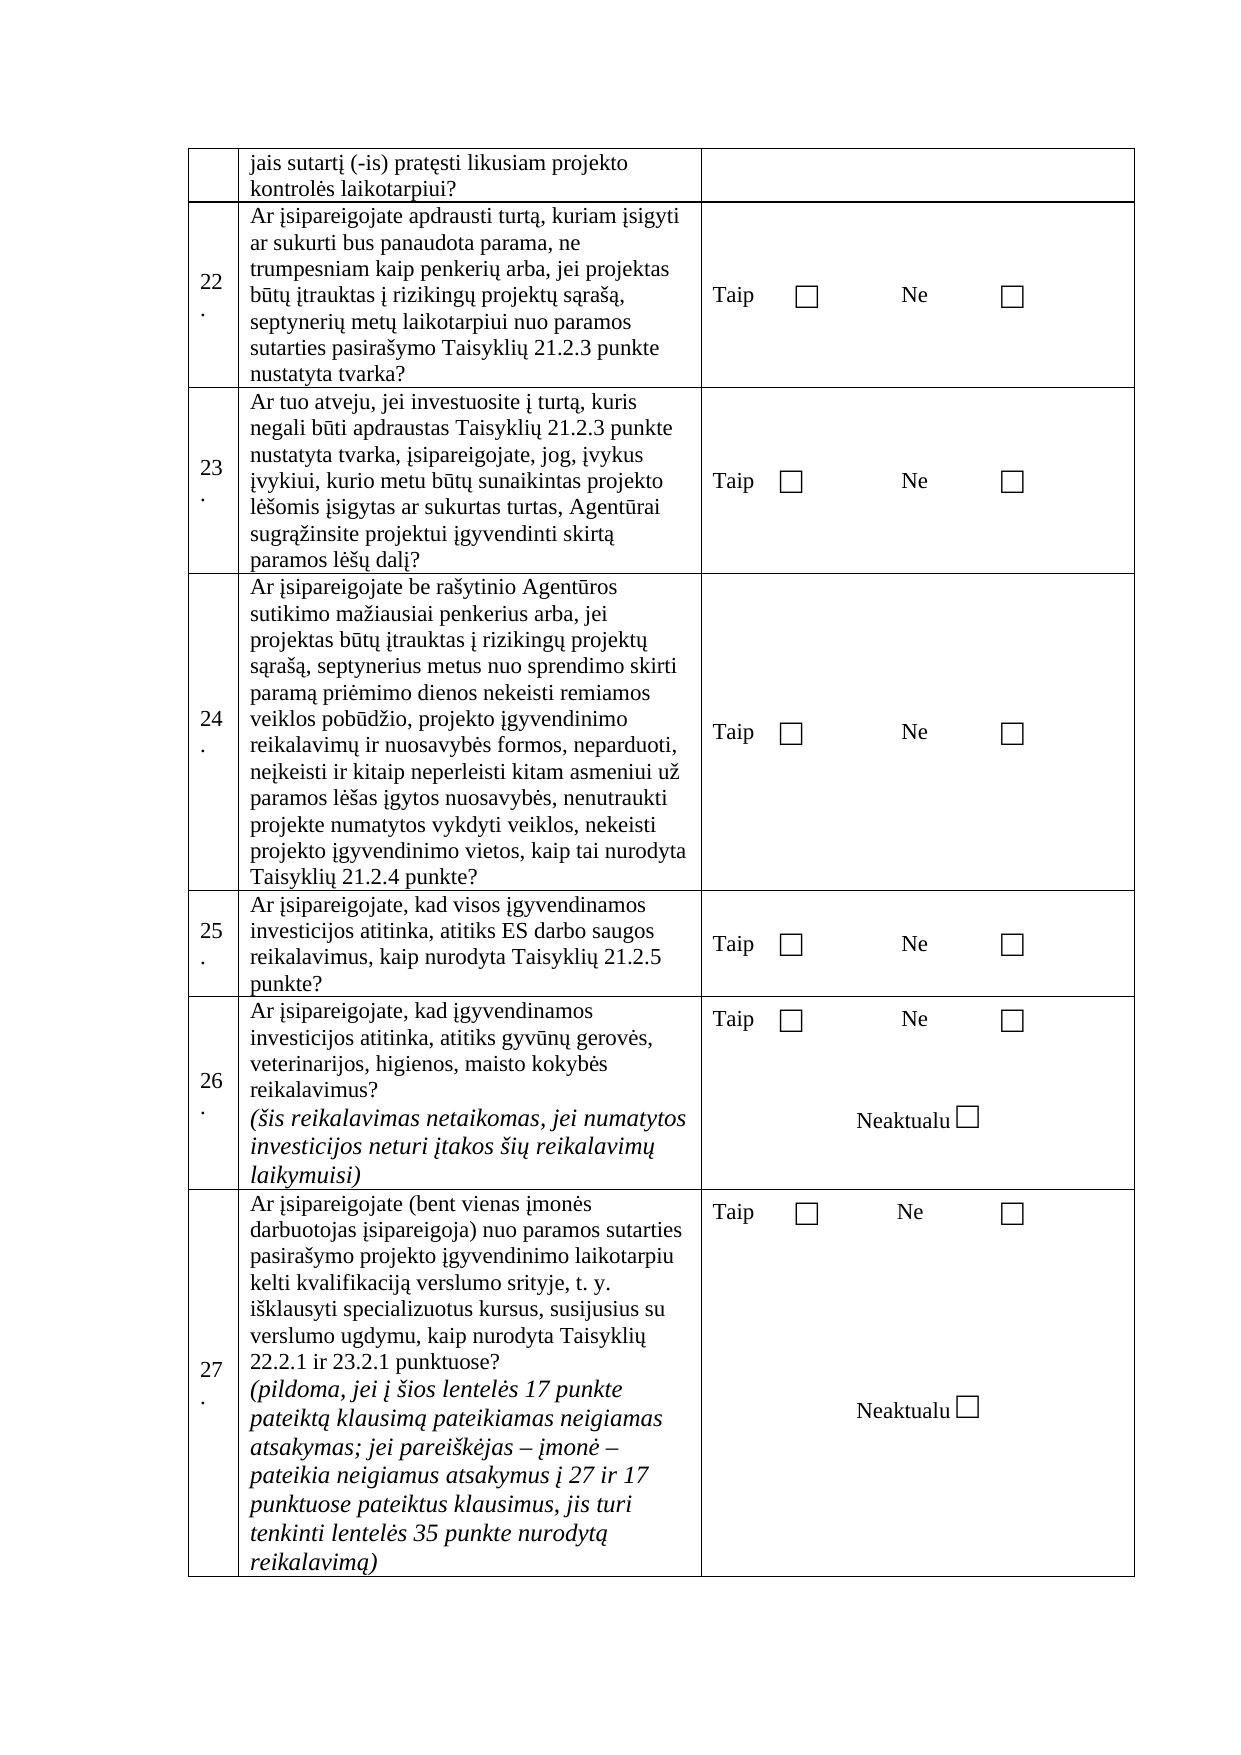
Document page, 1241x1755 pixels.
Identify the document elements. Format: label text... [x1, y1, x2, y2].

table_cell □ [768, 574, 890, 890]
table_cell 22. [189, 203, 238, 387]
table_cell Taip [702, 891, 768, 996]
table_cell 26. [189, 997, 238, 1189]
table_cell Ar įsipareigojate (bent vienas įmonės darbuotojas įsipareigoja) nuo paramos sutarties pasirašymo projekto įgyvendinimo laikotarpiu kelti kvalifikaciją verslumo srityje, t. y. išklausyti specializuotus kursus, susijusius su verslumo ugdymu, kaip nurodyta Taisyklių 22.2.1 ir 23.2.1 punktuose? (pildoma, jei į šios lentelės 17 punkte pateiktą klausimą pateikiamas neigiamas atsakymas; jei pareiškėjas – įmonė – pateikia neigiamus atsakymus į 27 ir 17 punktuose pateiktus klausimus, jis turi tenkinti lentelės 35 punkte nurodytą reikalavimą) [239, 1190, 701, 1576]
table_cell 23. [189, 388, 238, 572]
table_cell □ [990, 574, 1134, 890]
table_cell [890, 149, 989, 201]
table_cell □ [784, 203, 890, 387]
table_cell Ar įsipareigojate apdrausti turtą, kuriam įsigyti ar sukurti bus panaudota parama, ne trumpesniam kaip penkerių arba, jei projektas būtų įtrauktas į rizikingų projektų sąrašą, septynerių metų laikotarpiui nuo paramos sutarties pasirašymo Taisyklių 21.2.3 punkte nustatyta tvarka? [239, 203, 701, 387]
table_cell [702, 149, 784, 201]
table_cell Ne [890, 203, 989, 387]
table_cell Ar įsipareigojate, kad visos įgyvendinamos investicijos atitinka, atitiks ES darbo saugos reikalavimus, kaip nurodyta Taisyklių 21.2.5 punkte? [239, 891, 701, 996]
table_cell □ [990, 1190, 1134, 1233]
table_cell Taip [702, 997, 768, 1040]
table_cell 24. [189, 574, 238, 890]
table_cell Ne [885, 1190, 989, 1233]
table_cell □ [990, 203, 1134, 387]
table_cell □ [990, 388, 1134, 572]
table_cell Ne [890, 574, 989, 890]
table_cell Taip [702, 1190, 784, 1233]
table_cell Taip [702, 388, 768, 572]
table_cell Ar tuo atveju, jei investuosite į turtą, kuris negali būti apdraustas Taisyklių 21.2.3 punkte nustatyta tvarka, įsipareigojate, jog, įvykus įvykiui, kurio metu būtų sunaikintas projekto lėšomis įsigytas ar sukurtas turtas, Agentūrai sugrąžinsite projektui įgyvendinti skirtą paramos lėšų dalį? [239, 388, 701, 572]
table_cell Ar įsipareigojate, kad įgyvendinamos investicijos atitinka, atitiks gyvūnų gerovės, veterinarijos, higienos, maisto kokybės reikalavimus? (šis reikalavimas netaikomas, jei numatytos investicijos neturi įtakos šių reikalavimų laikymuisi) [239, 997, 701, 1189]
table_cell Ar įsipareigojate be rašytinio Agentūros sutikimo mažiausiai penkerius arba, jei projektas būtų įtrauktas į rizikingų projektų sąrašą, septynerius metus nuo sprendimo skirti paramą priėmimo dienos nekeisti remiamos veiklos pobūdžio, projekto įgyvendinimo reikalavimų ir nuosavybės formos, neparduoti, neįkeisti ir kitaip neperleisti kitam asmeniui už paramos lėšas įgytos nuosavybės, nenutraukti projekte numatytos vykdyti veiklos, nekeisti projekto įgyvendinimo vietos, kaip tai nurodyta Taisyklių 21.2.4 punkte? [239, 574, 701, 890]
table_cell jais sutartį (-is) pratęsti likusiam projekto kontrolės laikotarpiui? [239, 149, 701, 201]
table_cell □ [768, 997, 890, 1040]
table_cell Ne [890, 891, 989, 996]
table_cell [189, 149, 238, 201]
table_cell 27. [189, 1190, 238, 1576]
table_cell [990, 149, 1134, 201]
table_cell □ [768, 891, 890, 996]
table_cell □ [990, 891, 1134, 996]
table_cell [784, 149, 890, 201]
table_cell Neaktualu □ [702, 1233, 1134, 1576]
table_cell Taip [702, 203, 784, 387]
table_cell Ne [890, 997, 989, 1040]
table_cell □ [784, 1190, 885, 1233]
table_cell Ne [890, 388, 989, 572]
table_cell Taip [702, 574, 768, 890]
table_cell Neaktualu □ [702, 1040, 1134, 1189]
table_cell □ [990, 997, 1134, 1040]
table_cell □ [768, 388, 890, 572]
table_cell 25. [189, 891, 238, 996]
